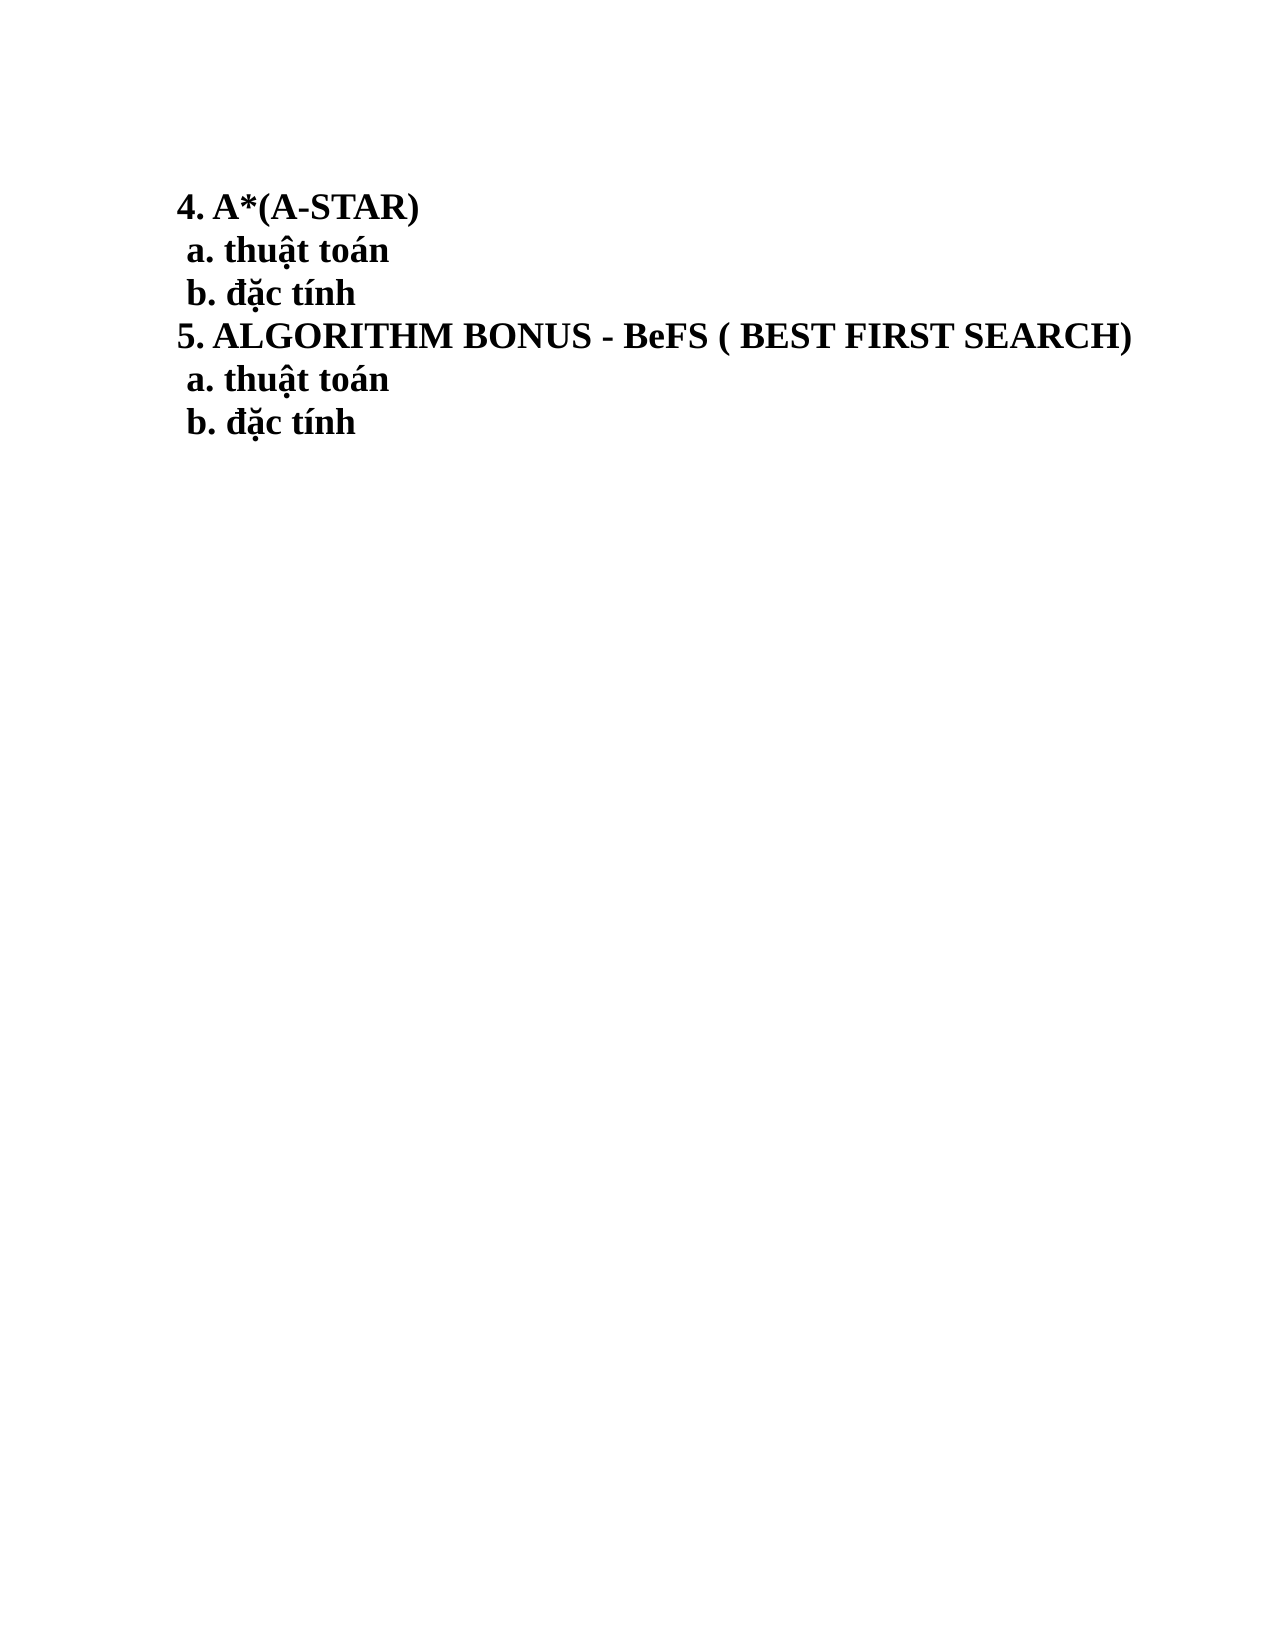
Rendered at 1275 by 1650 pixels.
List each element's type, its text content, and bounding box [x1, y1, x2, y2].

text b. đặc tính [139, 400, 1090, 443]
text b. đặc tính [139, 270, 1090, 313]
text 5. ALGORITHM BONUS - BeFS ( BEST FIRST SEARCH) [139, 313, 1146, 357]
text a. thuật toán [139, 357, 1090, 400]
text 4. A*(A-STAR) [139, 184, 1090, 227]
text a. thuật toán [139, 227, 1090, 270]
